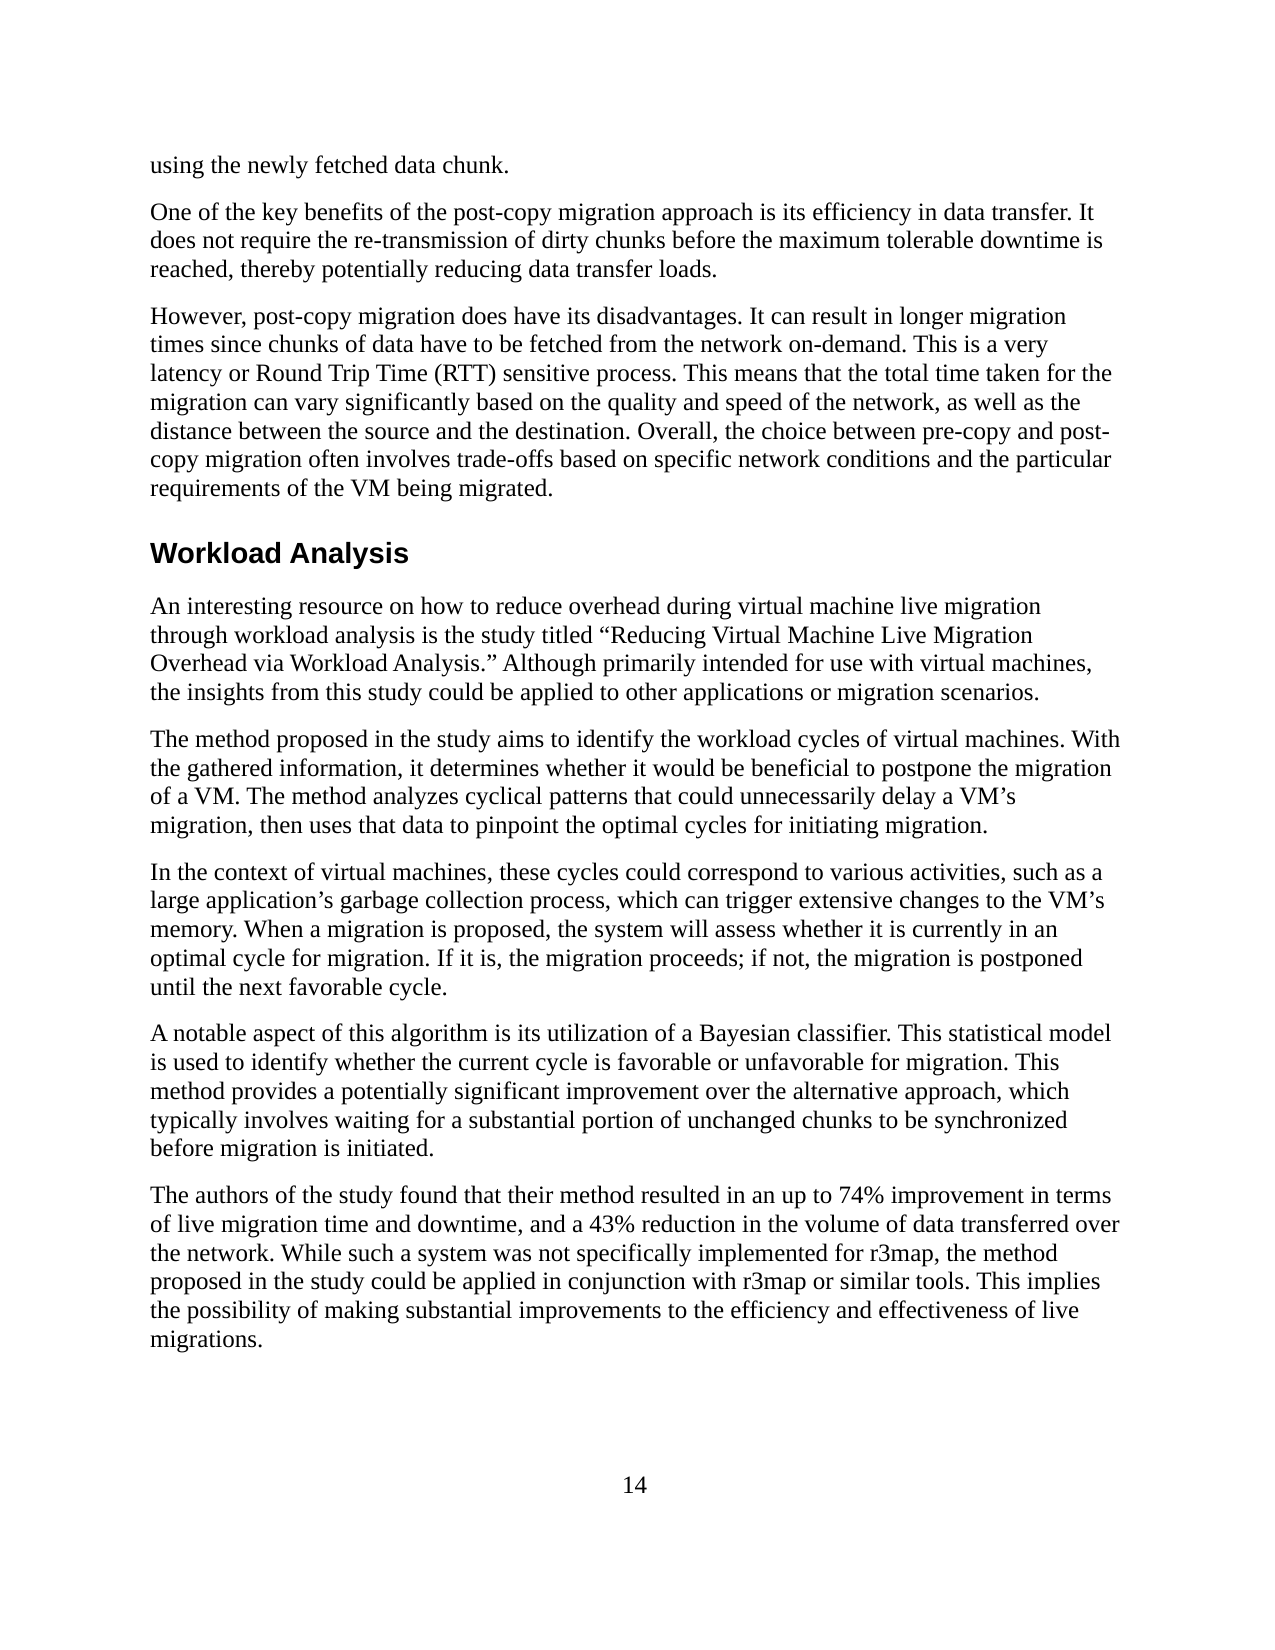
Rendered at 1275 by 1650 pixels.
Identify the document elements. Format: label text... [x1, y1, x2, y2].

text In the context of virtual machines, these cycles could correspond to various activities, such as a large application’s garbage collection process, which can trigger extensive changes to the VM’s memory. When a migration is proposed, the system will assess whether it is currently in an optimal cycle for migration. If it is, the migration proceeds; if not, the migration is postponed until the next favorable cycle. [150, 857, 1125, 1001]
text An interesting resource on how to reduce overhead during virtual machine live migration through workload analysis is the study titled “Reducing Virtual Machine Live Migration Overhead via Workload Analysis.” Although primarily intended for use with virtual machines, the insights from this study could be applied to other applications or migration scenarios. [150, 591, 1125, 706]
text The method proposed in the study aims to identify the workload cycles of virtual machines. With the gathered information, it determines whether it would be beneficial to postpone the migration of a VM. The method analyzes cyclical patterns that could unnecessarily delay a VM’s migration, then uses that data to pinpoint the optimal cycles for initiating migration. [150, 724, 1125, 839]
text using the newly fetched data chunk. [150, 150, 1125, 179]
text A notable aspect of this algorithm is its utilization of a Bayesian classifier. This statistical model is used to identify whether the current cycle is favorable or unfavorable for migration. This method provides a potentially significant improvement over the alternative approach, which typically involves waiting for a substantial portion of unchanged chunks to be synchronized before migration is initiated. [150, 1018, 1125, 1162]
text One of the key benefits of the post-copy migration approach is its efficiency in data transfer. It does not require the re-transmission of dirty chunks before the maximum tolerable downtime is reached, thereby potentially reducing data transfer loads. [150, 197, 1125, 283]
text The authors of the study found that their method resulted in an up to 74% improvement in terms of live migration time and downtime, and a 43% reduction in the volume of data transferred over the network. While such a system was not specifically implemented for r3map, the method proposed in the study could be applied in conjunction with r3map or similar tools. This implies the possibility of making substantial improvements to the efficiency and effectiveness of live migrations. [150, 1180, 1125, 1353]
text However, post-copy migration does have its disadvantages. It can result in longer migration times since chunks of data have to be fetched from the network on-demand. This is a very latency or Round Trip Time (RTT) sensitive process. This means that the total time taken for the migration can vary significantly based on the quality and speed of the network, as well as the distance between the source and the destination. Overall, the choice between pre-copy and post-copy migration often involves trade-offs based on specific network conditions and the particular requirements of the VM being migrated. [150, 301, 1125, 502]
subtitle Workload Analysis [150, 536, 1125, 569]
